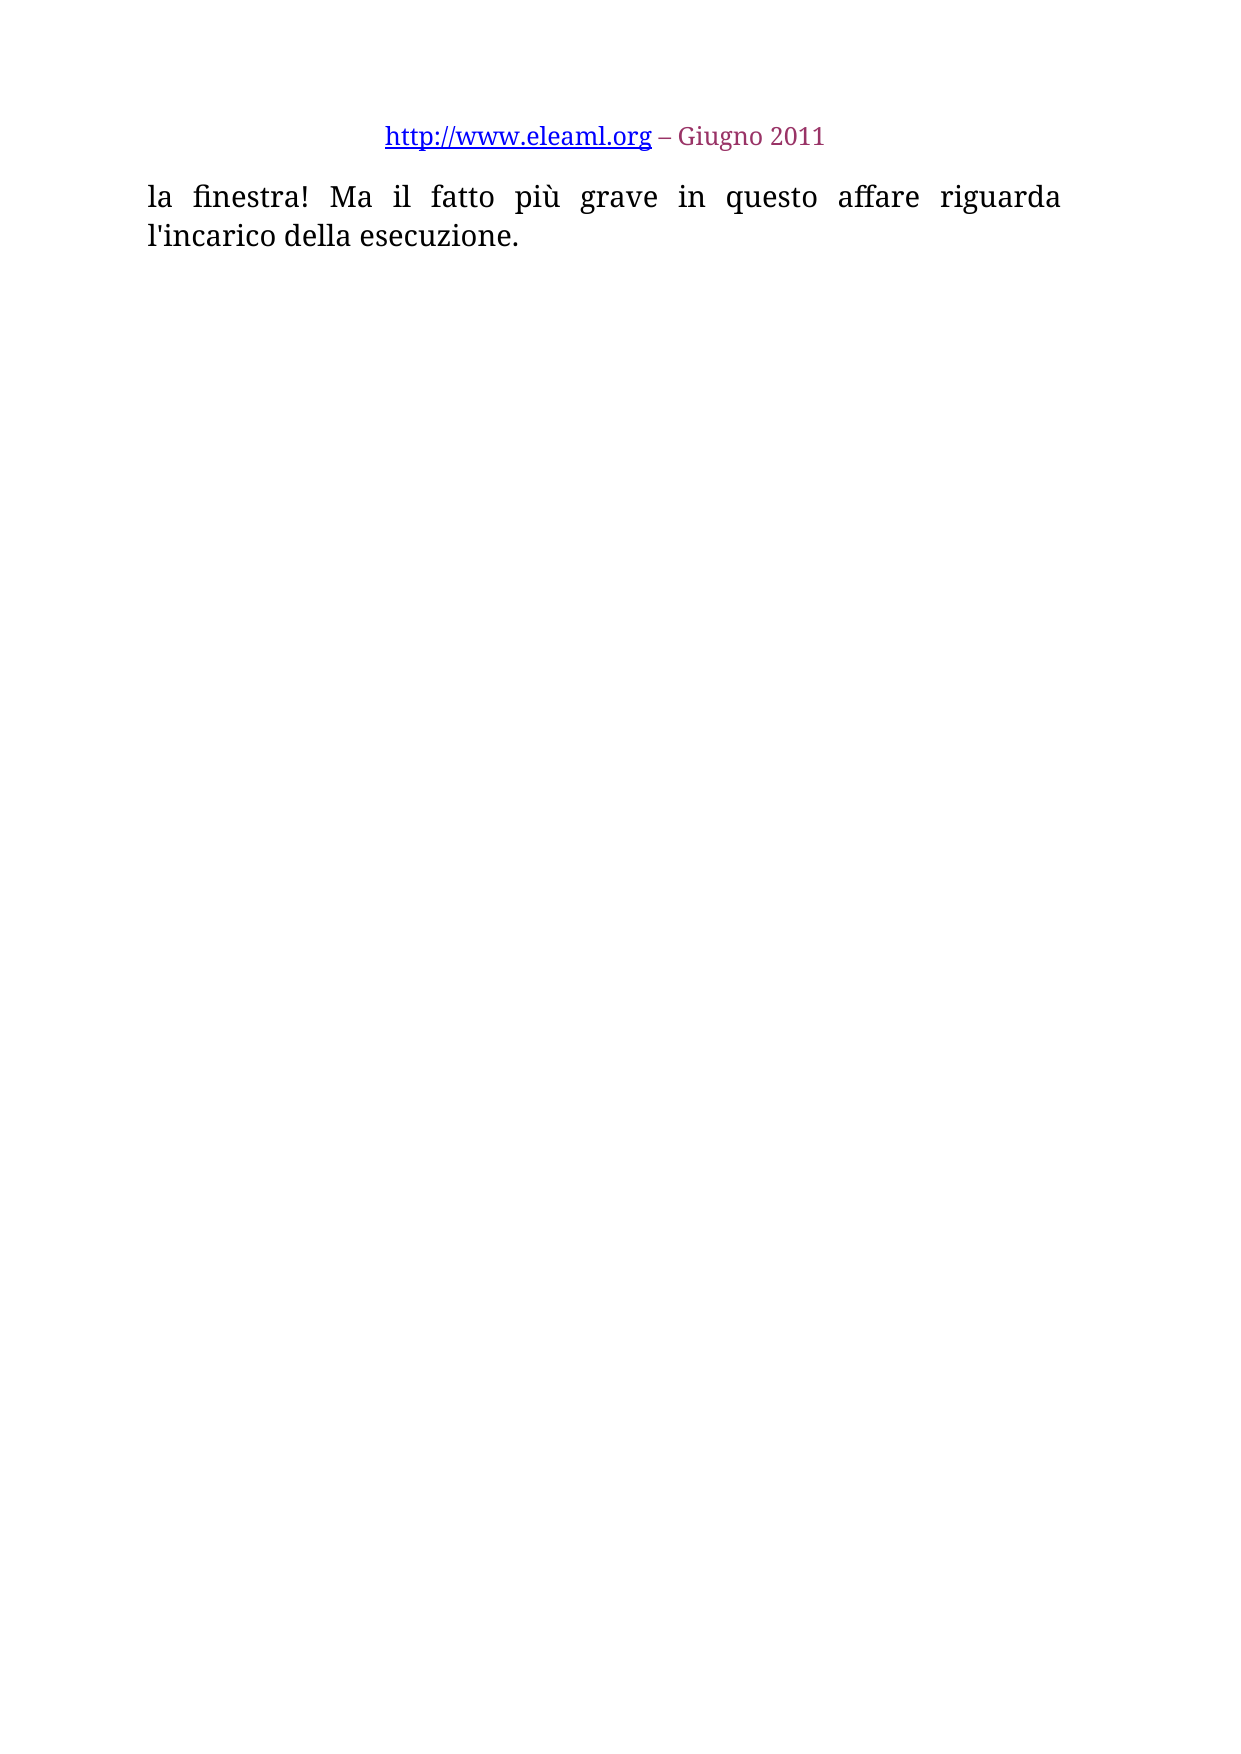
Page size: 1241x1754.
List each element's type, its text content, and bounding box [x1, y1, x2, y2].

text la finestra! Ma il fatto più grave in questo affare riguarda l'incarico della esecuzione. [148, 176, 1063, 255]
